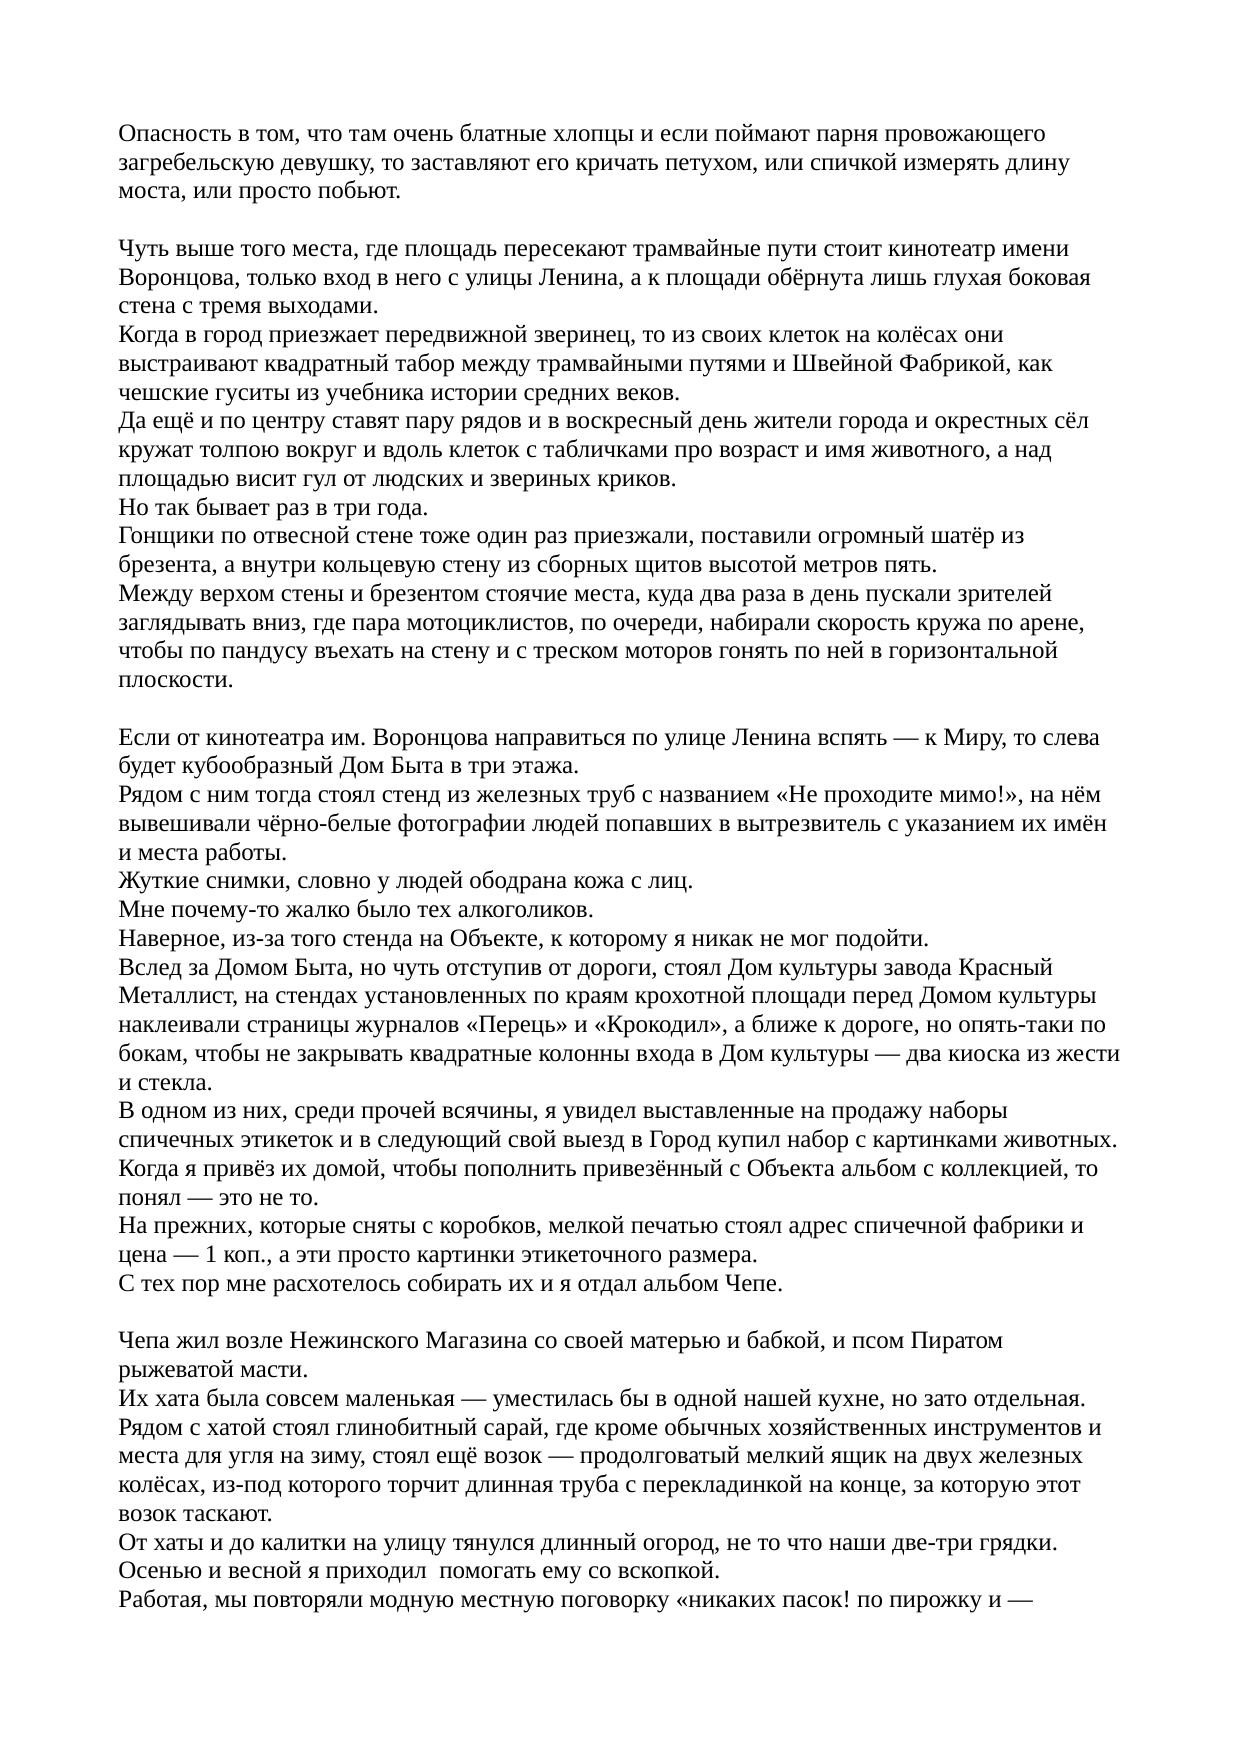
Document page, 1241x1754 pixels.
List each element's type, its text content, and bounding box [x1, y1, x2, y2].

text Но так бывает раз в три года. [118, 492, 1122, 521]
text Когда я привёз их домой, чтобы пополнить привезённый с Объекта альбом с коллекцией, то понял — это не то. [118, 1153, 1122, 1211]
text Да ещё и по центру ставят пару рядов и в воскресный день жители города и окрестных сёл кружат толпою вокруг и вдоль клеток с табличками про возраст и имя животного, а над площадью висит гул от людских и звериных криков. [118, 406, 1122, 492]
text Рядом с ним тогда стоял стенд из железных труб с названием «Не проходите мимо!», на нём вывешивали чёрно-белые фотографии людей попавших в вытрезвитель с указанием их имён и места работы. [118, 779, 1122, 866]
text Опасность в том, что там очень блатные хлопцы и если поймают парня провожающего загребельскую девушку, то заставляют его кричать петухом, или спичкой измерять длину моста, или просто побьют. [118, 118, 1122, 204]
text Мне почему-то жалко было тех алкоголиков. [118, 894, 1122, 923]
text Чепа жил возле Нежинского Магазина со своей матерью и бабкой, и псом Пиратом рыжеватой масти. [118, 1326, 1122, 1383]
text Работая, мы повторяли модную местную поговорку «никаких пасок! по пирожку и — [118, 1584, 1122, 1613]
text Наверное, из-за того стенда на Объекте, к которому я никак не мог подойти. [118, 923, 1122, 952]
text Гонщики по отвесной стене тоже один раз приезжали, поставили огромный шатёр из брезента, а внутри кольцевую стену из сборных щитов высотой метров пять. [118, 521, 1122, 578]
text Когда в город приезжает передвижной зверинец, то из своих клеток на колёсах они выстраивают квадратный табор между трамвайными путями и Швейной Фабрикой, как чешские гуситы из учебника истории средних веков. [118, 319, 1122, 406]
text Жуткие снимки, словно у людей ободрана кожа с лиц. [118, 866, 1122, 894]
text Их хата была совсем маленькая — уместилась бы в одной нашей кухне, но зато отдельная. Рядом с хатой стоял глинобитный сарай, где кроме обычных хозяйственных инструментов и места для угля на зиму, стоял ещё возок — продолговатый мелкий ящик на двух железных колёсах, из-под которого торчит длинная труба с перекладинкой на конце, за которую этот возок таскают. [118, 1383, 1122, 1527]
text Вслед за Домом Быта, но чуть отступив от дороги, стоял Дом культуры завода Красный Металлист, на стендах установленных по краям крохотной площади перед Домом культуры наклеивали страницы журналов «Перець» и «Крокодил», а ближе к дороге, но опять-таки по бокам, чтобы не закрывать квадратные колонны входа в Дом культуры — два киоска из жести и стекла. [118, 952, 1122, 1096]
text От хаты и до калитки на улицу тянулся длинный огород, не то что наши две-три грядки. Осенью и весной я приходил помогать ему со вскопкой. [118, 1527, 1122, 1584]
text В одном из них, среди прочей всячины, я увидел выставленные на продажу наборы спичечных этикеток и в следующий свой выезд в Город купил набор с картинками животных. [118, 1096, 1122, 1153]
text С тех пор мне расхотелось собирать их и я отдал альбом Чепе. [118, 1268, 1122, 1297]
text Чуть выше того места, где площадь пересекают трамвайные пути стоит кинотеатр имени Воронцова, только вход в него с улицы Ленина, а к площади обёрнута лишь глухая боковая стена с тремя выходами. [118, 233, 1122, 319]
text Если от кинотеатра им. Воронцова направиться по улице Ленина вспять — к Миру, то слева будет кубообразный Дом Быта в три этажа. [118, 722, 1122, 779]
text Между верхом стены и брезентом стоячие места, куда два раза в день пускали зрителей заглядывать вниз, где пара мотоциклистов, по очереди, набирали скорость кружа по арене, чтобы по пандусу въехать на стену и с треском моторов гонять по ней в горизонтальной плоскости. [118, 578, 1122, 693]
text На прежних, которые сняты с коробков, мелкой печатью стоял адрес спичечной фабрики и цена — 1 коп., а эти просто картинки этикеточного размера. [118, 1211, 1122, 1268]
